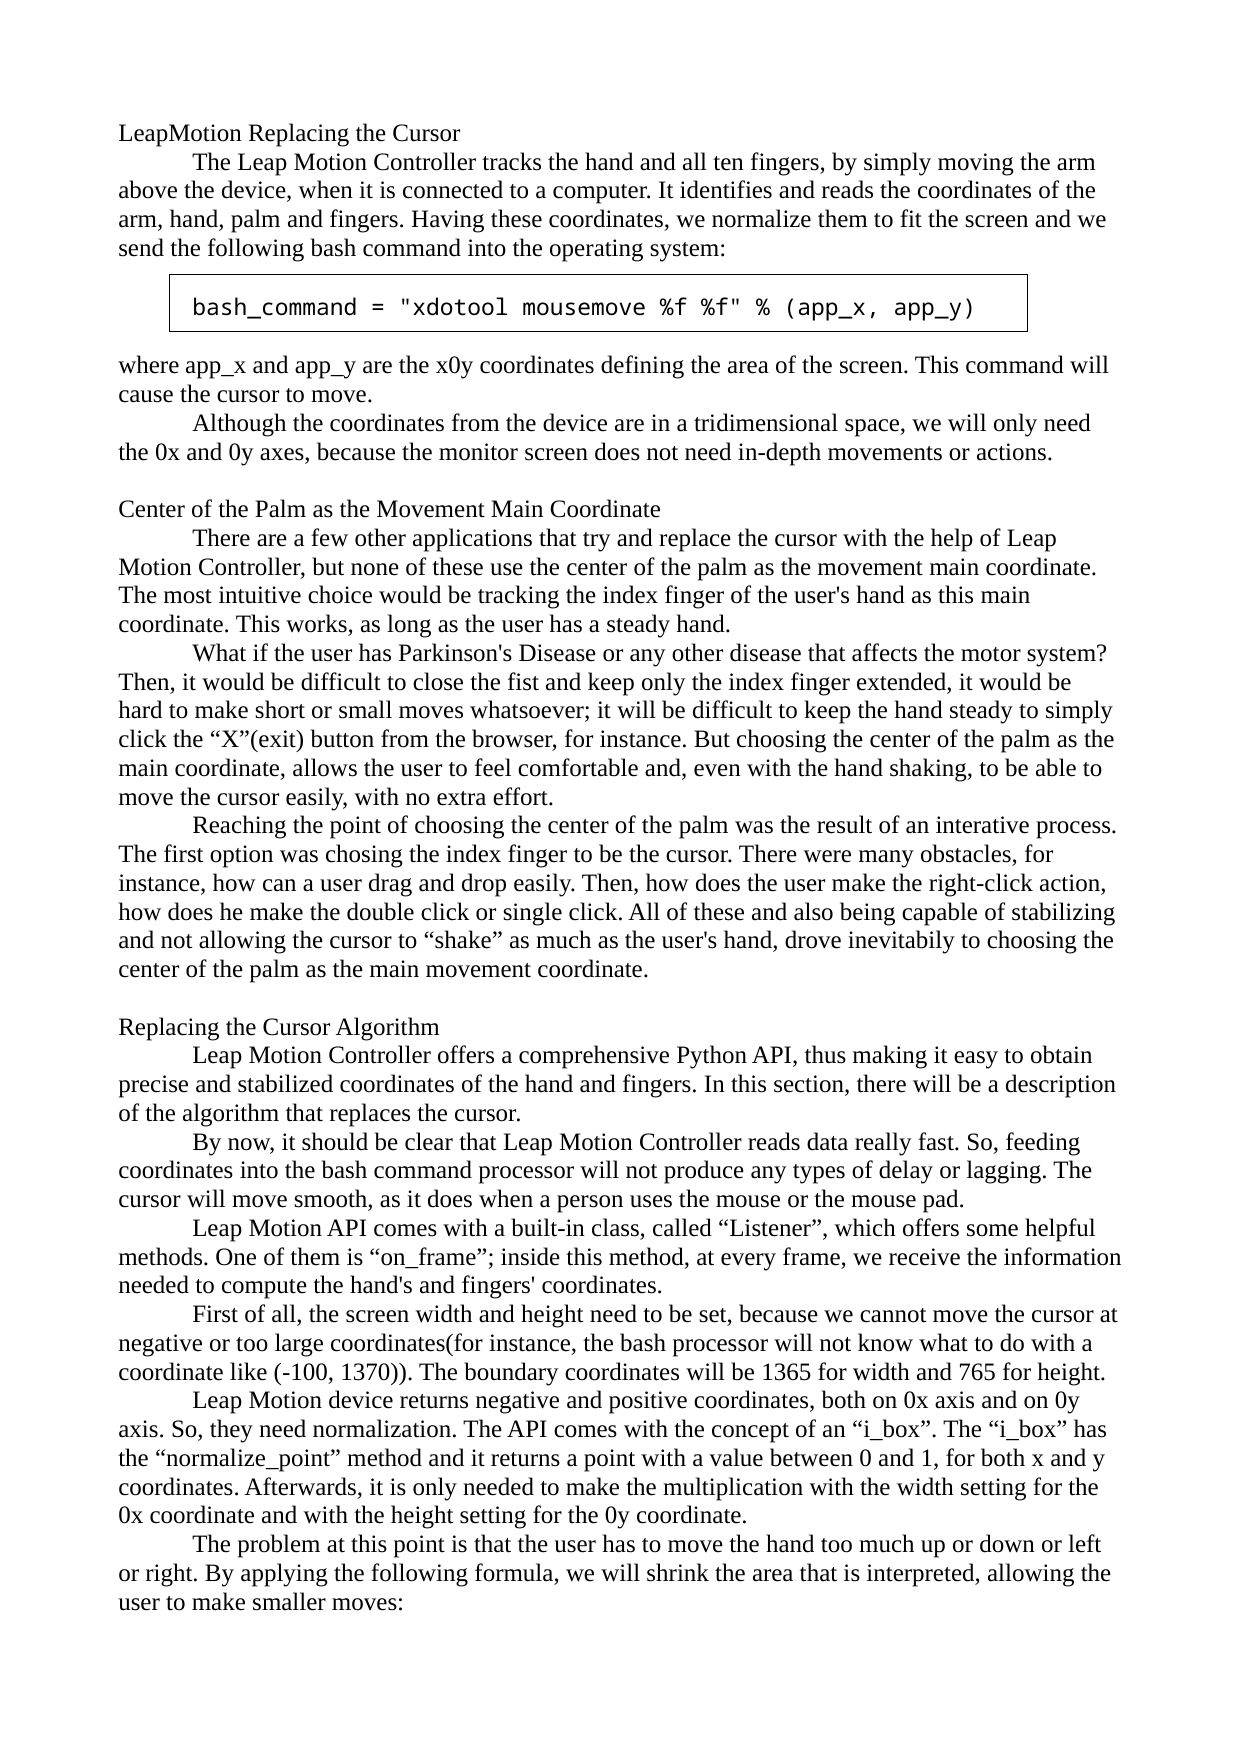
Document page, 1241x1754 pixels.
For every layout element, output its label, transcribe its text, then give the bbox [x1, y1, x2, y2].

text Leap Motion API comes with a built-in class, called “Listener”, which offers some helpful methods. One of them is “on_frame”; inside this method, at every frame, we receive the information needed to compute the hand's and fingers' coordinates. [118, 1213, 1122, 1299]
text LeapMotion Replacing the Cursor [118, 118, 1122, 147]
text Leap Motion device returns negative and positive coordinates, both on 0x axis and on 0y axis. So, they need normalization. The API comes with the concept of an “i_box”. The “i_box” has the “normalize_point” method and it returns a point with a value between 0 and 1, for both x and y coordinates. Afterwards, it is only needed to make the multiplication with the width setting for the 0x coordinate and with the height setting for the 0y coordinate. [118, 1386, 1122, 1529]
text There are a few other applications that try and replace the cursor with the help of Leap Motion Controller, but none of these use the center of the palm as the movement main coordinate. The most intuitive choice would be tracking the index finger of the user's hand as this main coordinate. This works, as long as the user has a steady hand. [118, 523, 1122, 638]
text The problem at this point is that the user has to move the hand too much up or down or left or right. By applying the following formula, we will shrink the area that is interpreted, allowing the user to make smaller moves: [118, 1529, 1122, 1616]
text The Leap Motion Controller tracks the hand and all ten fingers, by simply moving the arm above the device, when it is connected to a computer. It identifies and reads the coordinates of the arm, hand, palm and fingers. Having these coordinates, we normalize them to fit the screen and we send the following bash command into the operating system: [118, 147, 1122, 262]
text By now, it should be clear that Leap Motion Controller reads data really fast. So, feeding coordinates into the bash command processor will not produce any types of delay or lagging. The cursor will move smooth, as it does when a person uses the mouse or the mouse pad. [118, 1127, 1122, 1213]
text Replacing the Cursor Algorithm [118, 1012, 1122, 1041]
text Center of the Palm as the Movement Main Coordinate [118, 494, 1122, 523]
text Leap Motion Controller offers a comprehensive Python API, thus making it easy to obtain precise and stabilized coordinates of the hand and fingers. In this section, there will be a description of the algorithm that replaces the cursor. [118, 1041, 1122, 1127]
text Although the coordinates from the device are in a tridimensional space, we will only need the 0x and 0y axes, because the monitor screen does not need in-depth movements or actions. [118, 408, 1122, 466]
text First of all, the screen width and height need to be set, because we cannot move the cursor at negative or too large coordinates(for instance, the bash processor will not know what to do with a coordinate like (-100, 1370)). The boundary coordinates will be 1365 for width and 765 for height. [118, 1299, 1122, 1386]
text What if the user has Parkinson's Disease or any other disease that affects the motor system? Then, it would be difficult to close the fist and keep only the index finger extended, it would be hard to make short or small moves whatsoever; it will be difficult to keep the hand steady to simply click the “X”(exit) button from the browser, for instance. But choosing the center of the palm as the main coordinate, allows the user to feel comfortable and, even with the hand shaking, to be able to move the cursor easily, with no extra effort. [118, 638, 1122, 811]
text [118, 291, 169, 322]
text bash_command = "xdotool mousemove %f %f" % (app_x, app_y) [170, 291, 1027, 322]
text [1028, 291, 1122, 322]
text where app_x and app_y are the x0y coordinates defining the area of the screen. This command will cause the cursor to move. [118, 351, 1122, 408]
text Reaching the point of choosing the center of the palm was the result of an interative process. The first option was chosing the index finger to be the cursor. There were many obstacles, for instance, how can a user drag and drop easily. Then, how does the user make the right-click action, how does he make the double click or single click. All of these and also being capable of stabilizing and not allowing the cursor to “shake” as much as the user's hand, drove inevitabily to choosing the center of the palm as the main movement coordinate. [118, 811, 1122, 983]
